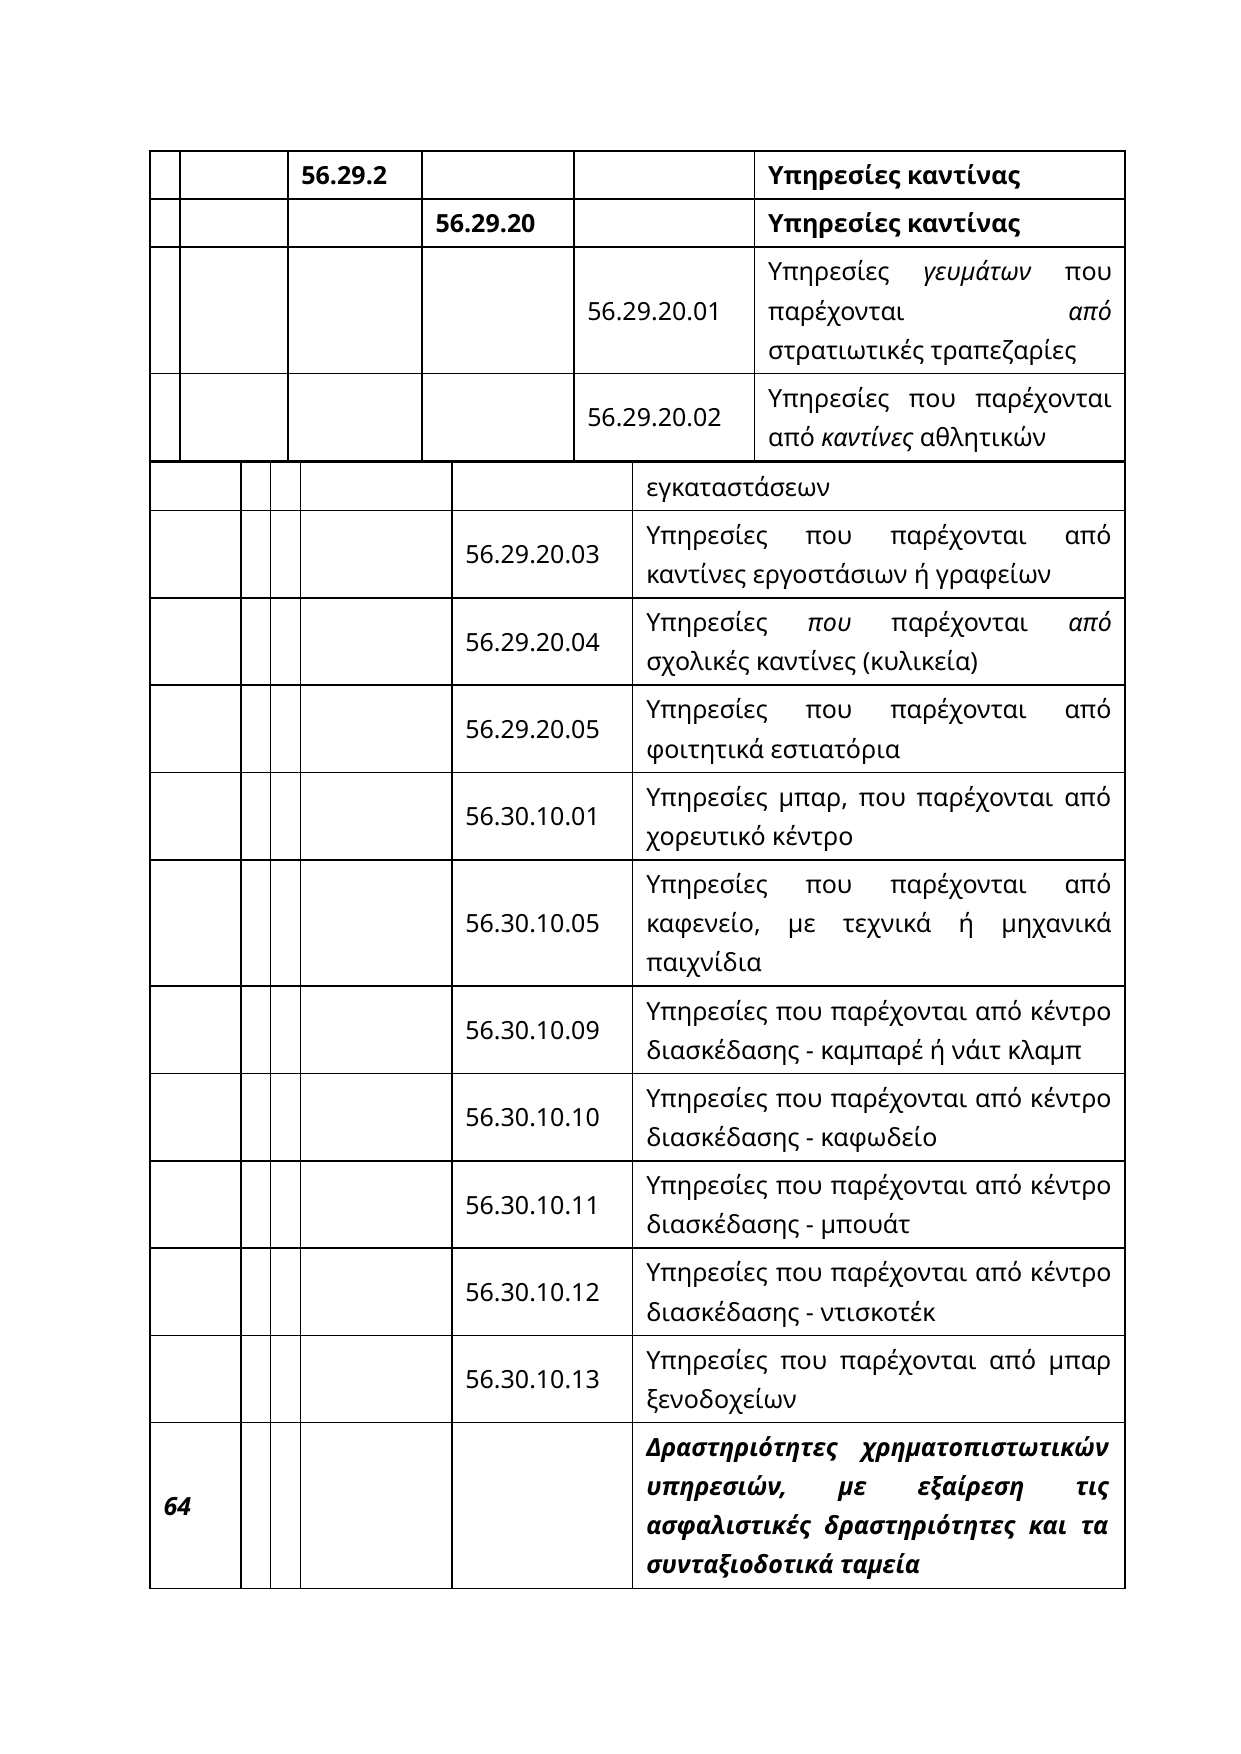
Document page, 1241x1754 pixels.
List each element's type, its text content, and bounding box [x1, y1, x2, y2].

table_cell [242, 1423, 270, 1587]
table_cell Υπηρεσίες καντίνας [755, 152, 1124, 198]
table_cell [271, 773, 300, 859]
table_cell [151, 987, 240, 1073]
table_cell 56.30.10.11 [453, 1162, 632, 1247]
table_cell 56.29.20.02 [575, 374, 754, 460]
table_cell [242, 511, 270, 597]
table_cell [242, 861, 270, 985]
table_cell [181, 200, 287, 246]
table_cell [151, 248, 179, 373]
table_cell [575, 152, 754, 198]
table_cell Υπηρεσίες που παρέχονται από κέντρο διασκέδασης - καφωδείο [633, 1074, 1124, 1160]
table_cell 56.29.20 [423, 200, 573, 246]
table_cell [271, 686, 300, 772]
table_header [271, 463, 300, 510]
table_cell [301, 987, 451, 1073]
table_cell [453, 1423, 632, 1587]
table_cell [151, 1162, 240, 1247]
table_cell [242, 1162, 270, 1247]
table_cell Υπηρεσίες καντίνας [755, 200, 1124, 246]
table_cell Υπηρεσίες που παρέχονται από κέντρο διασκέδασης - ντισκοτέκ [633, 1249, 1124, 1334]
table_cell [242, 987, 270, 1073]
table_cell [151, 599, 240, 684]
table_cell [301, 1423, 451, 1587]
table_cell [301, 1336, 451, 1422]
table_cell [242, 1336, 270, 1422]
table_cell [151, 1074, 240, 1160]
table_cell Υπηρεσίες που παρέχονται από φοιτητικά εστιατόρια [633, 686, 1124, 772]
table_cell 56.30.10.10 [453, 1074, 632, 1160]
table_header [151, 463, 240, 510]
table_cell [242, 773, 270, 859]
table_cell [151, 200, 179, 246]
table_cell [289, 200, 421, 246]
table_cell [181, 152, 287, 198]
table_cell [151, 374, 179, 460]
table_cell 56.29.20.01 [575, 248, 754, 373]
table_cell [151, 1249, 240, 1334]
table_cell 56.29.20.03 [453, 511, 632, 597]
table_cell [242, 599, 270, 684]
table_cell [271, 511, 300, 597]
table_header [242, 463, 270, 510]
table_cell [301, 1249, 451, 1334]
table_cell [271, 599, 300, 684]
table_cell [301, 686, 451, 772]
table_cell 56.30.10.05 [453, 861, 632, 985]
table_cell [271, 1423, 300, 1587]
table_cell 56.30.10.09 [453, 987, 632, 1073]
table_cell [301, 1162, 451, 1247]
table_cell Υπηρεσίες μπαρ, που παρέχονται από χορευτικό κέντρο [633, 773, 1124, 859]
table_cell [301, 511, 451, 597]
table_cell [301, 1074, 451, 1160]
table_cell Υπηρεσίες που παρέχονται από σχολικές καντίνες (κυλικεία) [633, 599, 1124, 684]
table_cell [181, 248, 287, 373]
table_cell 56.29.20.04 [453, 599, 632, 684]
table_cell Υπηρεσίες που παρέχονται από κέντρο διασκέδασης - μπουάτ [633, 1162, 1124, 1247]
table_cell [575, 200, 754, 246]
table_cell [271, 987, 300, 1073]
table_cell Υπηρεσίες που παρέχονται από καντίνες αθλητικών [755, 374, 1124, 460]
table_cell [181, 374, 287, 460]
table_cell 56.30.10.12 [453, 1249, 632, 1334]
table_cell Υπηρεσίες που παρέχονται από κέντρο διασκέδασης - καμπαρέ ή νάιτ κλαμπ [633, 987, 1124, 1073]
table_cell [271, 1074, 300, 1160]
table_cell [301, 599, 451, 684]
table_header εγκαταστάσεων [633, 463, 1124, 510]
table_cell 56.29.20.05 [453, 686, 632, 772]
table_cell 64 [151, 1423, 240, 1587]
table_cell 56.29.2 [289, 152, 421, 198]
table_cell [289, 248, 421, 373]
table_cell [423, 152, 573, 198]
table_cell [151, 686, 240, 772]
table_header [453, 463, 632, 510]
table_cell [242, 1074, 270, 1160]
table_cell [242, 686, 270, 772]
table_cell Υπηρεσίες που παρέχονται από μπαρ ξενοδοχείων [633, 1336, 1124, 1422]
table_cell [151, 511, 240, 597]
table_cell Υπηρεσίες που παρέχονται από καντίνες εργοστάσιων ή γραφείων [633, 511, 1124, 597]
table_cell [242, 1249, 270, 1334]
table_cell [271, 1336, 300, 1422]
table_cell [289, 374, 421, 460]
table_cell [271, 861, 300, 985]
table_cell [151, 152, 179, 198]
table_cell [301, 861, 451, 985]
table_cell 56.30.10.13 [453, 1336, 632, 1422]
table_cell [151, 1336, 240, 1422]
table_cell [151, 861, 240, 985]
table_cell 56.30.10.01 [453, 773, 632, 859]
table_cell Δραστηριότητες χρηματοπιστωτικών υπηρεσιών, με εξαίρεση τις ασφαλιστικές δραστηριότητες και τα συνταξιοδοτικά ταμεία [633, 1423, 1124, 1587]
table_cell [301, 773, 451, 859]
table_cell [271, 1162, 300, 1247]
table_cell [423, 248, 573, 373]
table_cell Υπηρεσίες που παρέχονται από καφενείο, με τεχνικά ή μηχανικά παιχνίδια [633, 861, 1124, 985]
table_cell [271, 1249, 300, 1334]
table_cell [151, 773, 240, 859]
table_cell [423, 374, 573, 460]
table_header [301, 463, 451, 510]
table_cell Υπηρεσίες γευμάτων που παρέχονται από στρατιωτικές τραπεζαρίες [755, 248, 1124, 373]
